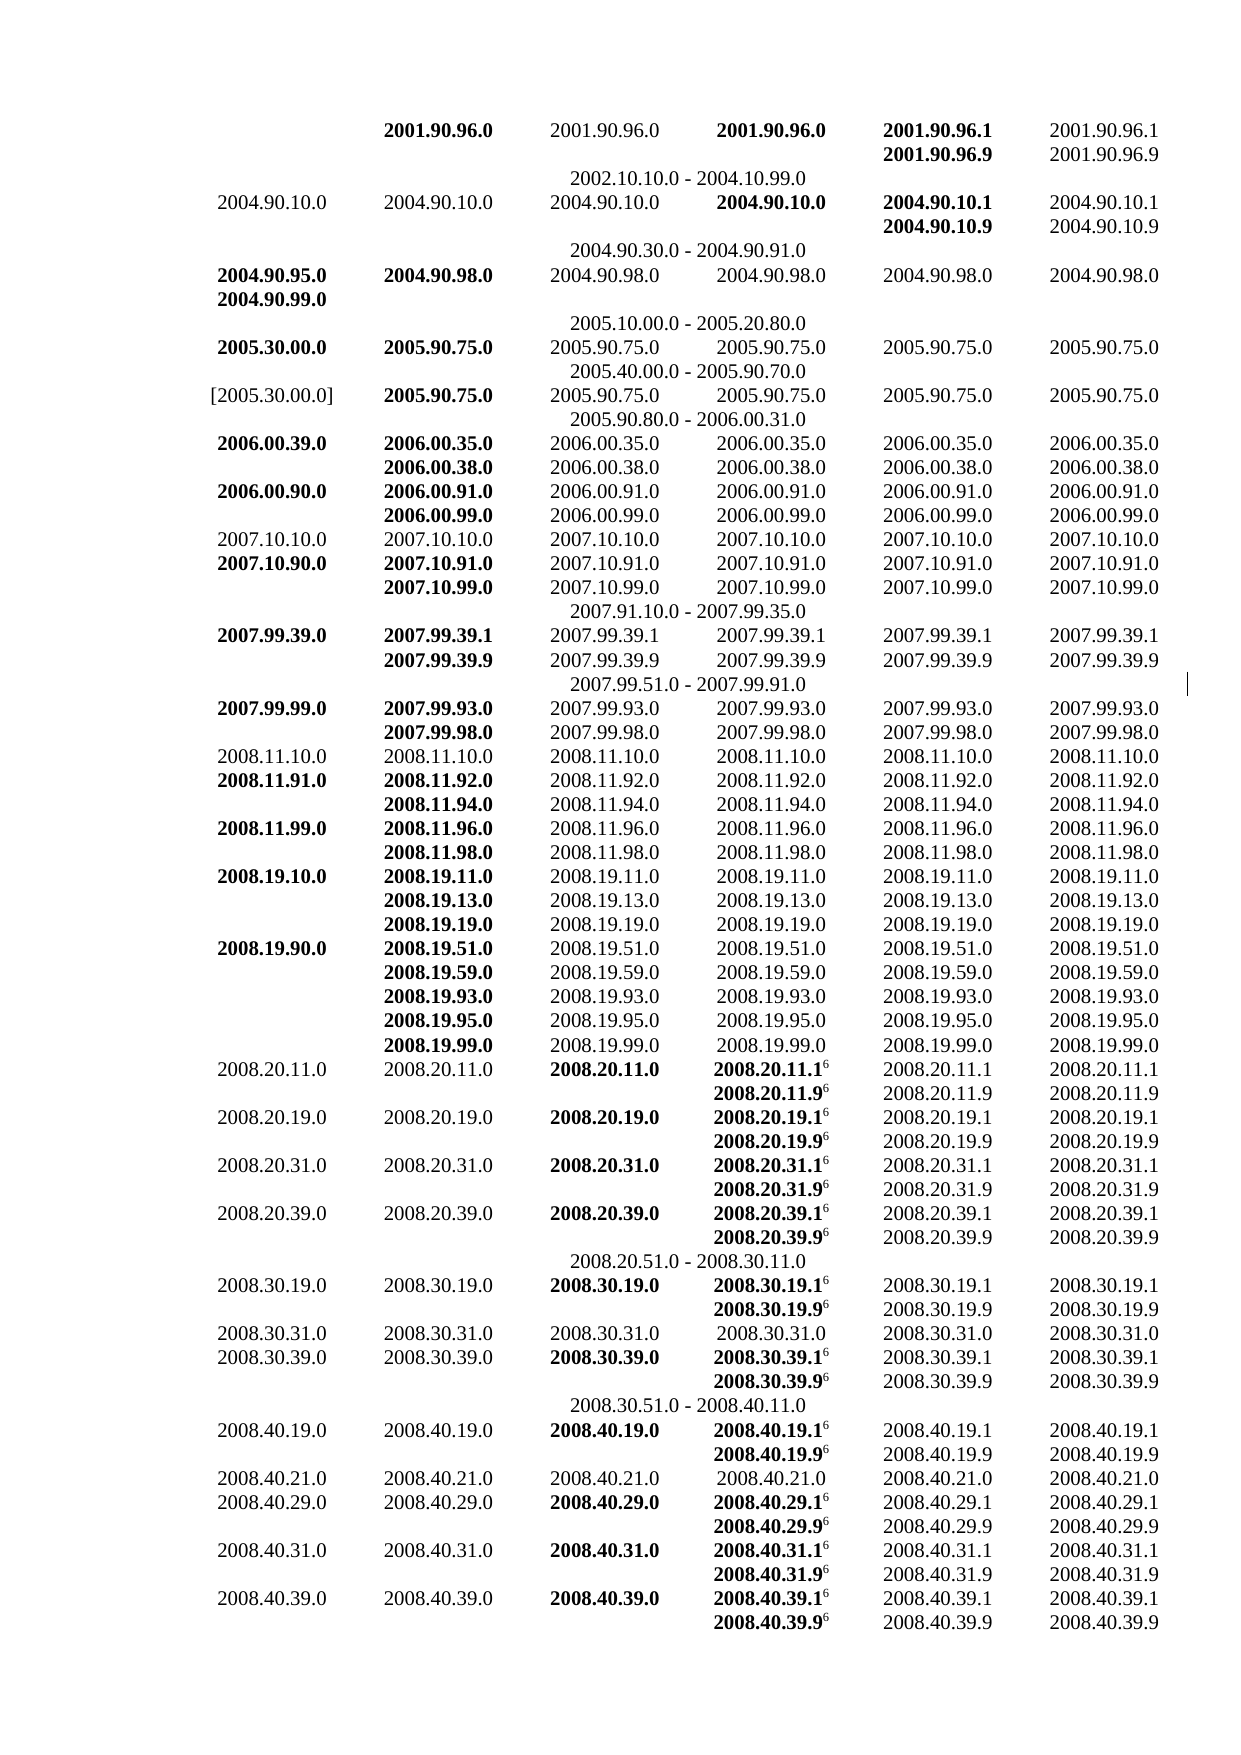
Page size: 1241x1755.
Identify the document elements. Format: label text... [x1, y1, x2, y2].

table_cell 2005.90.75.0 [521, 335, 688, 359]
table_cell 2008.40.31.9 [1021, 1562, 1187, 1586]
table_cell 2008.20.39.9 [1021, 1225, 1187, 1249]
table_cell 2005.10.00.0 - 2005.20.80.0 [189, 311, 1187, 335]
table_cell 2008.30.39.0 [189, 1345, 355, 1369]
table_cell [189, 1177, 355, 1201]
table_cell 2006.00.38.0 [1021, 455, 1187, 479]
table_cell 2008.40.19.0 [355, 1418, 521, 1442]
table_cell [355, 1177, 521, 1201]
table_cell [189, 1297, 355, 1321]
table_cell 2006.00.35.0 [854, 431, 1021, 455]
table_cell 2008.40.31.9 [854, 1562, 1021, 1586]
table_cell 2008.20.11.0 [521, 1057, 688, 1081]
table_cell 2008.19.11.0 [688, 864, 854, 888]
table_cell 2008.19.11.0 [1021, 864, 1187, 888]
table_cell 2008.19.59.0 [688, 960, 854, 984]
table_cell [189, 1225, 355, 1249]
table_cell 2008.20.11.9 [1021, 1081, 1187, 1105]
table_cell 2006.00.91.0 [355, 479, 521, 503]
table_cell 2001.90.96.1 2001.90.96.9 [854, 118, 1021, 166]
table_cell 2008.11.94.0 [521, 792, 688, 816]
table_cell 2008.40.19.16 [688, 1418, 854, 1442]
table_cell 2007.99.39.9 [355, 648, 521, 672]
table_cell 2008.19.51.0 [854, 936, 1021, 960]
table_cell 2008.30.39.0 [355, 1345, 521, 1369]
table_cell 2008.20.31.1 [1021, 1153, 1187, 1177]
table_cell 2007.10.10.0 [854, 527, 1021, 551]
table_cell 2008.40.21.0 [688, 1466, 854, 1490]
table_cell [189, 1514, 355, 1538]
table_cell 2008.11.96.0 [521, 816, 688, 840]
table_cell [521, 287, 688, 311]
table_cell 2008.19.19.0 [854, 912, 1021, 936]
table_cell 2008.19.95.0 [854, 1009, 1021, 1032]
table_cell 2006.00.99.0 [854, 503, 1021, 527]
table_cell 2007.99.39.1 [688, 624, 854, 647]
table_cell 2008.20.19.0 [355, 1105, 521, 1129]
table_cell 2006.00.99.0 [521, 503, 688, 527]
table_cell 2008.11.94.0 [688, 792, 854, 816]
table_cell [521, 1514, 688, 1538]
table_cell 2008.40.21.0 [854, 1466, 1021, 1490]
table_cell 2008.30.39.1 [854, 1345, 1021, 1369]
table_cell 2008.19.10.0 [189, 864, 355, 888]
table_cell 2007.91.10.0 - 2007.99.35.0 [189, 599, 1187, 623]
table_cell 2008.11.92.0 [854, 768, 1021, 792]
table_cell [355, 1562, 521, 1586]
table_cell 2008.30.19.9 [1021, 1297, 1187, 1321]
table_cell [355, 1297, 521, 1321]
table_cell 2004.90.10.0 [189, 190, 355, 238]
table_cell 2006.00.35.0 [355, 431, 521, 455]
table_cell 2008.30.31.0 [189, 1321, 355, 1345]
table_cell 2008.40.29.0 [189, 1490, 355, 1514]
table_cell 2008.40.21.0 [521, 1466, 688, 1490]
table_cell 2004.90.95.0 [189, 263, 355, 287]
table_cell 2008.11.92.0 [521, 768, 688, 792]
table_cell 2008.30.39.0 [521, 1345, 688, 1369]
table_cell 2006.00.38.0 [355, 455, 521, 479]
table_cell [189, 1033, 355, 1057]
table_cell 2008.40.39.9 [1021, 1610, 1187, 1634]
table_cell 2005.90.75.0 [1021, 335, 1187, 359]
table_cell 2005.90.75.0 [688, 383, 854, 407]
table_cell 2008.40.21.0 [189, 1466, 355, 1490]
table_cell 2008.11.98.0 [1021, 840, 1187, 864]
table_cell 2008.20.39.1 [854, 1201, 1021, 1225]
table_cell 2008.20.31.1 [854, 1153, 1021, 1177]
table_cell 2008.20.11.96 [688, 1081, 854, 1105]
table_cell 2004.90.10.0 [688, 190, 854, 238]
table_cell 2007.99.39.9 [854, 648, 1021, 672]
table_cell 2008.20.31.0 [355, 1153, 521, 1177]
table_cell 2007.99.98.0 [1021, 720, 1187, 744]
table_cell 2008.20.19.9 [1021, 1129, 1187, 1153]
table_cell [521, 1129, 688, 1153]
table_cell 2008.40.29.96 [688, 1514, 854, 1538]
table_cell 2008.11.10.0 [1021, 744, 1187, 768]
table_cell 2004.90.10.0 [521, 190, 688, 238]
table_cell 2007.10.90.0 [189, 551, 355, 575]
table_cell 2006.00.91.0 [854, 479, 1021, 503]
table_cell 2007.99.98.0 [355, 720, 521, 744]
table_cell 2008.19.13.0 [355, 888, 521, 912]
table_cell 2007.99.39.1 [521, 624, 688, 647]
table_cell 2008.40.19.0 [189, 1418, 355, 1442]
table_cell 2008.11.96.0 [355, 816, 521, 840]
table_cell [2005.30.00.0] [189, 383, 355, 407]
table_cell 2008.19.51.0 [1021, 936, 1187, 960]
table_cell [521, 1369, 688, 1393]
table_cell 2007.99.98.0 [854, 720, 1021, 744]
table_cell 2008.40.39.0 [521, 1586, 688, 1610]
table_cell 2007.10.99.0 [854, 575, 1021, 599]
table_cell 2007.99.39.9 [1021, 648, 1187, 672]
table_cell [189, 888, 355, 912]
table_cell 2008.19.59.0 [355, 960, 521, 984]
table_cell [521, 1081, 688, 1105]
table_cell 2008.11.92.0 [688, 768, 854, 792]
table_cell 2007.99.93.0 [355, 696, 521, 720]
table_cell 2007.10.91.0 [854, 551, 1021, 575]
table_cell [355, 1514, 521, 1538]
table_cell 2008.20.39.96 [688, 1225, 854, 1249]
table_cell 2005.90.75.0 [1021, 383, 1187, 407]
table_cell 2008.19.93.0 [355, 984, 521, 1008]
table_cell 2008.11.96.0 [688, 816, 854, 840]
table_cell 2006.00.91.0 [688, 479, 854, 503]
table_cell [521, 1225, 688, 1249]
table_cell 2008.11.98.0 [688, 840, 854, 864]
table_cell 2008.30.39.1 [1021, 1345, 1187, 1369]
table_cell 2008.30.39.96 [688, 1369, 854, 1393]
table_cell 2008.19.95.0 [521, 1009, 688, 1032]
table_cell 2004.90.98.0 [1021, 263, 1187, 287]
table_cell [189, 503, 355, 527]
table_cell 2004.90.98.0 [355, 263, 521, 287]
table_cell [688, 287, 854, 311]
table_cell 2008.19.51.0 [688, 936, 854, 960]
table_cell 2001.90.96.0 [355, 118, 521, 166]
table_cell [189, 960, 355, 984]
table_cell 2008.40.19.0 [521, 1418, 688, 1442]
table_cell 2005.30.00.0 [189, 335, 355, 359]
table_cell 2008.40.21.0 [1021, 1466, 1187, 1490]
table_cell 2008.40.19.9 [854, 1442, 1021, 1466]
table_cell 2008.19.99.0 [688, 1033, 854, 1057]
table_cell 2006.00.99.0 [688, 503, 854, 527]
table_cell 2007.10.10.0 [189, 527, 355, 551]
table_cell 2008.20.19.1 [1021, 1105, 1187, 1129]
table_cell 2006.00.39.0 [189, 431, 355, 455]
table_cell 2007.99.93.0 [854, 696, 1021, 720]
table_cell 2008.20.39.16 [688, 1201, 854, 1225]
table_cell 2008.11.98.0 [521, 840, 688, 864]
table_cell 2008.11.98.0 [854, 840, 1021, 864]
table_cell 2008.40.19.1 [854, 1418, 1021, 1442]
table_cell 2007.99.93.0 [521, 696, 688, 720]
table_cell [189, 792, 355, 816]
table_cell 2007.99.39.9 [688, 648, 854, 672]
table_cell 2008.40.31.1 [854, 1538, 1021, 1562]
table_cell 2008.19.19.0 [1021, 912, 1187, 936]
table_cell [355, 1610, 521, 1634]
table_cell 2008.20.51.0 - 2008.30.11.0 [189, 1249, 1187, 1273]
table_cell [189, 1369, 355, 1393]
table_cell 2007.99.39.1 [355, 624, 521, 647]
table_cell [189, 575, 355, 599]
table_cell 2008.11.96.0 [1021, 816, 1187, 840]
table_cell [189, 720, 355, 744]
table_cell 2007.10.91.0 [1021, 551, 1187, 575]
table_cell 2008.40.39.16 [688, 1586, 854, 1610]
table_cell 2008.20.11.1 [1021, 1057, 1187, 1081]
table_cell 2008.20.31.9 [854, 1177, 1021, 1201]
table_cell [189, 1129, 355, 1153]
table_cell 2008.40.31.16 [688, 1538, 854, 1562]
table_cell 2005.90.75.0 [688, 335, 854, 359]
table_cell 2008.20.31.96 [688, 1177, 854, 1201]
table_cell 2005.90.75.0 [521, 383, 688, 407]
table_cell 2008.20.19.16 [688, 1105, 854, 1129]
table_cell 2008.19.19.0 [355, 912, 521, 936]
table_cell 2008.40.29.0 [521, 1490, 688, 1514]
table_cell 2008.19.51.0 [521, 936, 688, 960]
table_cell 2001.90.96.0 [688, 118, 854, 166]
table_cell 2008.19.13.0 [854, 888, 1021, 912]
table_cell 2008.30.19.0 [355, 1273, 521, 1297]
table_cell 2008.40.31.1 [1021, 1538, 1187, 1562]
table_cell 2008.11.94.0 [355, 792, 521, 816]
table_cell 2008.11.10.0 [355, 744, 521, 768]
table_cell 2008.20.11.1 [854, 1057, 1021, 1081]
table_cell 2005.40.00.0 - 2005.90.70.0 [189, 359, 1187, 383]
table_cell 2008.20.31.0 [189, 1153, 355, 1177]
table_cell 2008.40.39.0 [189, 1586, 355, 1610]
table_cell 2007.99.39.1 [1021, 624, 1187, 647]
table_cell 2008.20.31.16 [688, 1153, 854, 1177]
table_cell 2008.19.93.0 [854, 984, 1021, 1008]
table_cell 2008.40.39.1 [854, 1586, 1021, 1610]
table_cell 2008.19.59.0 [521, 960, 688, 984]
table_cell [355, 1081, 521, 1105]
table_cell [521, 1442, 688, 1466]
table_cell 2008.40.19.96 [688, 1442, 854, 1466]
table_cell 2008.11.94.0 [1021, 792, 1187, 816]
table_cell [189, 118, 355, 166]
table_cell 2008.30.19.1 [1021, 1273, 1187, 1297]
table_cell 2007.10.99.0 [521, 575, 688, 599]
table_cell 2008.30.51.0 - 2008.40.11.0 [189, 1394, 1187, 1417]
table_cell 2004.90.98.0 [854, 263, 1021, 287]
table_cell 2007.10.10.0 [1021, 527, 1187, 551]
table_cell 2008.40.39.9 [854, 1610, 1021, 1634]
table_cell 2008.30.19.0 [521, 1273, 688, 1297]
table_cell 2008.30.19.1 [854, 1273, 1021, 1297]
table_cell 2008.30.19.9 [854, 1297, 1021, 1321]
table_cell 2007.10.99.0 [1021, 575, 1187, 599]
table_cell 2008.19.51.0 [355, 936, 521, 960]
table_cell 2008.20.19.0 [189, 1105, 355, 1129]
table_cell [189, 1081, 355, 1105]
table_cell 2008.20.19.9 [854, 1129, 1021, 1153]
table_cell 2008.19.99.0 [854, 1033, 1021, 1057]
table_cell 2008.19.99.0 [355, 1033, 521, 1057]
table_cell 2008.19.93.0 [1021, 984, 1187, 1008]
table_cell 2004.90.10.1 2004.90.10.9 [1021, 190, 1187, 238]
table_cell 2008.40.19.9 [1021, 1442, 1187, 1466]
table_cell 2008.20.39.0 [189, 1201, 355, 1225]
table_cell 2008.20.11.0 [355, 1057, 521, 1081]
table_cell 2008.30.19.96 [688, 1297, 854, 1321]
table_cell 2006.00.99.0 [355, 503, 521, 527]
table_cell 2005.90.75.0 [355, 383, 521, 407]
table_cell 2008.30.31.0 [355, 1321, 521, 1345]
table_cell 2008.20.19.1 [854, 1105, 1021, 1129]
table_cell 2008.40.31.0 [355, 1538, 521, 1562]
table_cell 2005.90.75.0 [854, 335, 1021, 359]
table_cell 2004.90.98.0 [688, 263, 854, 287]
table_cell 2008.20.11.0 [189, 1057, 355, 1081]
table_cell 2008.19.99.0 [1021, 1033, 1187, 1057]
table_cell 2006.00.38.0 [688, 455, 854, 479]
table_cell 2008.30.39.9 [1021, 1369, 1187, 1393]
table_cell 2007.99.98.0 [521, 720, 688, 744]
table_cell 2008.19.59.0 [1021, 960, 1187, 984]
table_cell 2007.10.91.0 [521, 551, 688, 575]
table_cell [355, 1225, 521, 1249]
table_cell 2008.20.39.0 [521, 1201, 688, 1225]
table_cell [355, 1442, 521, 1466]
table_cell 2008.40.19.1 [1021, 1418, 1187, 1442]
table_cell 2001.90.96.0 [521, 118, 688, 166]
table_cell 2008.40.31.0 [189, 1538, 355, 1562]
table_cell 2007.99.98.0 [688, 720, 854, 744]
table_cell 2008.30.19.16 [688, 1273, 854, 1297]
table_cell 2006.00.90.0 [189, 479, 355, 503]
table_cell 2007.10.10.0 [521, 527, 688, 551]
table_cell 2005.90.80.0 - 2006.00.31.0 [189, 407, 1187, 431]
table_cell 2007.99.93.0 [1021, 696, 1187, 720]
table_cell 2006.00.35.0 [521, 431, 688, 455]
table_cell 2008.11.92.0 [1021, 768, 1187, 792]
table_cell [355, 1129, 521, 1153]
table_cell 2002.10.10.0 - 2004.10.99.0 [189, 166, 1187, 190]
table_cell [854, 287, 1021, 311]
table_cell 2008.40.29.16 [688, 1490, 854, 1514]
table_cell [189, 1562, 355, 1586]
table_cell 2006.00.99.0 [1021, 503, 1187, 527]
table_cell [521, 1562, 688, 1586]
table_cell 2008.40.29.9 [854, 1514, 1021, 1538]
table_cell 2006.00.35.0 [688, 431, 854, 455]
table_cell 2008.11.92.0 [355, 768, 521, 792]
table_cell [521, 1177, 688, 1201]
table_cell 2008.20.11.16 [688, 1057, 854, 1081]
table_cell [189, 1610, 355, 1634]
table_cell 2008.40.31.0 [521, 1538, 688, 1562]
table_cell 2007.99.39.9 [521, 648, 688, 672]
table_cell 2008.19.13.0 [521, 888, 688, 912]
table_cell 2008.40.29.1 [854, 1490, 1021, 1514]
table_cell 2004.90.10.0 [355, 190, 521, 238]
table_cell [189, 840, 355, 864]
table_cell [521, 1610, 688, 1634]
table_cell 2008.19.13.0 [1021, 888, 1187, 912]
table_cell 2006.00.35.0 [1021, 431, 1187, 455]
table_cell 2008.11.94.0 [854, 792, 1021, 816]
table_cell 2008.19.93.0 [688, 984, 854, 1008]
table_cell 2004.90.98.0 [521, 263, 688, 287]
table_cell 2007.10.99.0 [355, 575, 521, 599]
table_cell 2001.90.96.1 2001.90.96.9 [1021, 118, 1187, 166]
table_cell 2008.20.31.9 [1021, 1177, 1187, 1201]
table_cell 2004.90.10.1 2004.90.10.9 [854, 190, 1021, 238]
table_cell 2008.11.10.0 [688, 744, 854, 768]
table_cell 2008.11.99.0 [189, 816, 355, 840]
table_cell 2007.99.93.0 [688, 696, 854, 720]
table_cell 2008.40.39.96 [688, 1610, 854, 1634]
table_cell 2008.19.19.0 [521, 912, 688, 936]
table_cell 2008.19.19.0 [688, 912, 854, 936]
table_cell 2007.99.51.0 - 2007.99.91.0 [189, 672, 1187, 696]
table_cell 2006.00.38.0 [521, 455, 688, 479]
table_cell 2008.19.11.0 [854, 864, 1021, 888]
table_cell 2005.90.75.0 [355, 335, 521, 359]
table_cell 2008.20.39.1 [1021, 1201, 1187, 1225]
table_cell 2008.30.31.0 [854, 1321, 1021, 1345]
table_cell 2008.19.59.0 [854, 960, 1021, 984]
table_cell 2008.40.29.9 [1021, 1514, 1187, 1538]
table_cell 2008.40.31.96 [688, 1562, 854, 1586]
table_cell 2008.30.19.0 [189, 1273, 355, 1297]
table_cell [521, 1297, 688, 1321]
table_cell [189, 1442, 355, 1466]
table_cell 2008.30.39.16 [688, 1345, 854, 1369]
table_cell 2008.40.29.0 [355, 1490, 521, 1514]
table_cell 2008.11.10.0 [521, 744, 688, 768]
table_cell 2008.19.95.0 [1021, 1009, 1187, 1032]
table_cell 2007.10.10.0 [355, 527, 521, 551]
table_cell 2008.19.93.0 [521, 984, 688, 1008]
table_cell 2008.19.13.0 [688, 888, 854, 912]
table_cell 2008.19.95.0 [688, 1009, 854, 1032]
table_cell 2007.10.91.0 [688, 551, 854, 575]
table_cell 2007.10.91.0 [355, 551, 521, 575]
table_cell 2008.20.39.0 [355, 1201, 521, 1225]
table_cell 2008.20.11.9 [854, 1081, 1021, 1105]
table_cell 2008.20.19.0 [521, 1105, 688, 1129]
table_cell 2008.11.91.0 [189, 768, 355, 792]
table_cell [1021, 287, 1187, 311]
table_cell 2008.11.98.0 [355, 840, 521, 864]
table_cell 2008.19.11.0 [355, 864, 521, 888]
table_cell 2007.99.39.1 [854, 624, 1021, 647]
table_cell [189, 1009, 355, 1032]
table_cell 2008.30.31.0 [1021, 1321, 1187, 1345]
table_cell 2008.11.96.0 [854, 816, 1021, 840]
table_cell 2004.90.99.0 [189, 287, 355, 311]
table_cell 2008.19.95.0 [355, 1009, 521, 1032]
table_cell 2004.90.30.0 - 2004.90.91.0 [189, 239, 1187, 262]
table_cell [189, 455, 355, 479]
table_cell [189, 984, 355, 1008]
table_cell [355, 287, 521, 311]
table_cell 2008.40.21.0 [355, 1466, 521, 1490]
table_cell 2008.40.39.0 [355, 1586, 521, 1610]
table_cell 2008.30.39.9 [854, 1369, 1021, 1393]
table_cell 2008.11.10.0 [189, 744, 355, 768]
table_cell 2006.00.91.0 [521, 479, 688, 503]
table_cell 2008.19.90.0 [189, 936, 355, 960]
table_cell 2008.20.31.0 [521, 1153, 688, 1177]
table_cell 2008.20.39.9 [854, 1225, 1021, 1249]
table_cell 2008.11.10.0 [854, 744, 1021, 768]
table_cell 2008.30.31.0 [521, 1321, 688, 1345]
table_cell [189, 648, 355, 672]
table_cell 2006.00.38.0 [854, 455, 1021, 479]
table_cell 2007.10.10.0 [688, 527, 854, 551]
table_cell 2005.90.75.0 [854, 383, 1021, 407]
table_cell [355, 1369, 521, 1393]
table_cell 2007.99.99.0 [189, 696, 355, 720]
table_cell [189, 912, 355, 936]
table_cell 2008.19.99.0 [521, 1033, 688, 1057]
table_cell 2006.00.91.0 [1021, 479, 1187, 503]
table_cell 2008.19.11.0 [521, 864, 688, 888]
table_cell 2007.10.99.0 [688, 575, 854, 599]
table_cell 2008.40.39.1 [1021, 1586, 1187, 1610]
table_cell 2008.30.31.0 [688, 1321, 854, 1345]
table_cell 2008.20.19.96 [688, 1129, 854, 1153]
table_cell 2008.40.29.1 [1021, 1490, 1187, 1514]
table_cell 2007.99.39.0 [189, 624, 355, 647]
